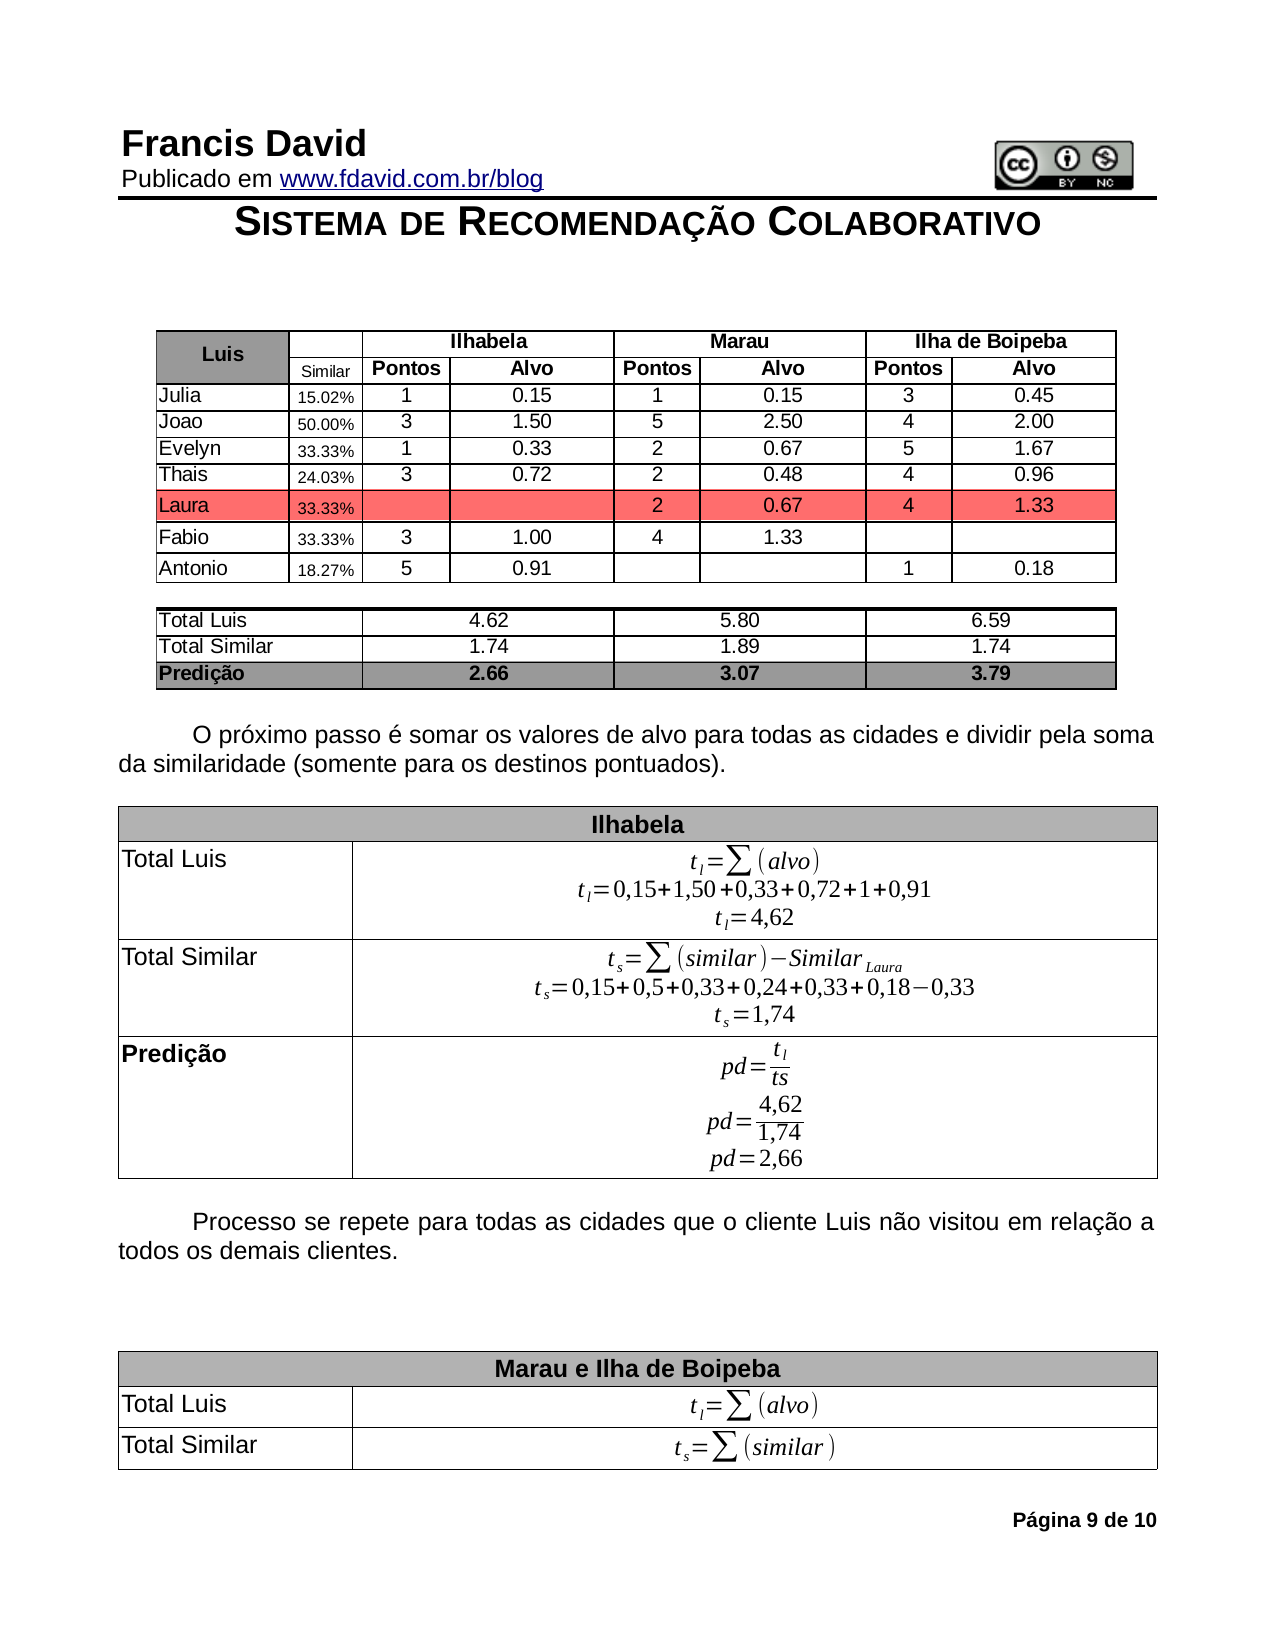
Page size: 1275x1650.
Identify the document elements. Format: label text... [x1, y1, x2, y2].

text Processo se repete para todas as cidades que o cliente Luis não visitou em relação a todos os demais clientes. [118, 1207, 1157, 1264]
table_cell [353, 940, 1157, 1036]
table_cell Total Similar [119, 940, 352, 1036]
table_cell Total Luis [119, 1387, 352, 1427]
table_cell [353, 1037, 1157, 1178]
table_cell Predição [119, 1037, 352, 1178]
table_cell [353, 1387, 1157, 1427]
table_cell Total Luis [119, 842, 352, 938]
table_header Ilhabela [119, 807, 1157, 841]
table_cell Total Similar [119, 1428, 352, 1468]
table_header Marau e Ilha de Boipeba [119, 1352, 1157, 1386]
picture [992, 138, 1137, 195]
text O próximo passo é somar os valores de alvo para todas as cidades e dividir pela soma da similaridade (somente para os destinos pontuados). [118, 720, 1157, 778]
table_cell [353, 842, 1157, 938]
table_cell [353, 1428, 1157, 1468]
